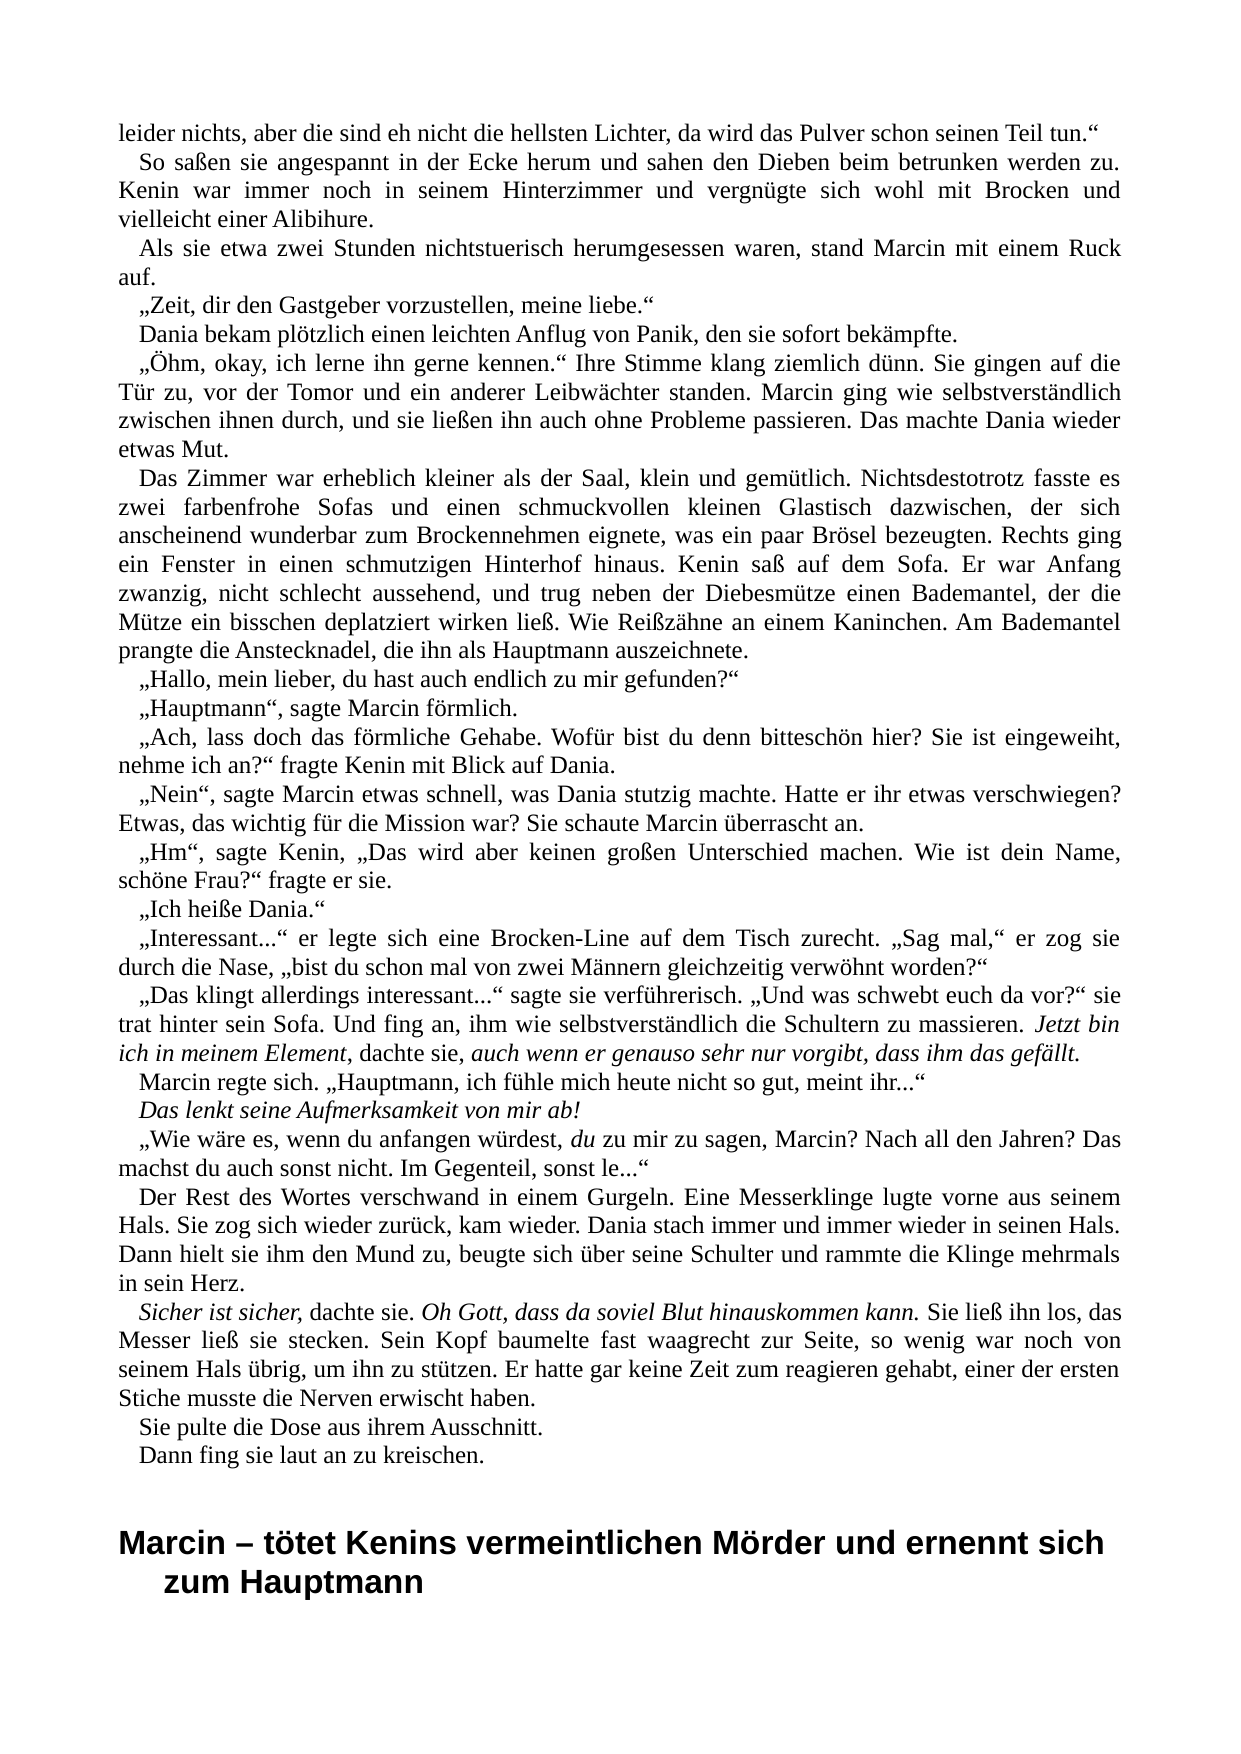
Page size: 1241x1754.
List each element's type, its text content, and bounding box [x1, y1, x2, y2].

text Das lenkt seine Aufmerksamkeit von mir ab! [118, 1096, 1122, 1124]
text Marcin regte sich. „Hauptmann, ich fühle mich heute nicht so gut, meint ihr...“ [118, 1067, 1122, 1096]
text „Öhm, okay, ich lerne ihn gerne kennen.“ Ihre Stimme klang ziemlich dünn. Sie gingen auf die Tür zu, vor der Tomor und ein anderer Leibwächter standen. Marcin ging wie selbstverständlich zwischen ihnen durch, und sie ließen ihn auch ohne Probleme passieren. Das machte Dania wieder etwas Mut. [118, 348, 1122, 463]
text leider nichts, aber die sind eh nicht die hellsten Lichter, da wird das Pulver schon seinen Teil tun.“ [118, 118, 1122, 147]
text „Nein“, sagte Marcin etwas schnell, was Dania stutzig machte. Hatte er ihr etwas verschwiegen?Etwas, das wichtig für die Mission war? Sie schaute Marcin überrascht an. [118, 779, 1122, 837]
text Das Zimmer war erheblich kleiner als der Saal, klein und gemütlich. Nichtsdestotrotz fasste es zwei farbenfrohe Sofas und einen schmuckvollen kleinen Glastisch dazwischen, der sich anscheinend wunderbar zum Brockennehmen eignete, was ein paar Brösel bezeugten. Rechts ging ein Fenster in einen schmutzigen Hinterhof hinaus. Kenin saß auf dem Sofa. Er war Anfang zwanzig, nicht schlecht aussehend, und trug neben der Diebesmütze einen Bademantel, der die Mütze ein bisschen deplatziert wirken ließ. Wie Reißzähne an einem Kaninchen. Am Bademantel prangte die Anstecknadel, die ihn als Hauptmann auszeichnete. [118, 463, 1122, 664]
text Als sie etwa zwei Stunden nichtstuerisch herumgesessen waren, stand Marcin mit einem Ruck auf. [118, 233, 1122, 291]
text „Ach, lass doch das förmliche Gehabe. Wofür bist du denn bitteschön hier? Sie ist eingeweiht, nehme ich an?“ fragte Kenin mit Blick auf Dania. [118, 722, 1122, 779]
text Sie pulte die Dose aus ihrem Ausschnitt. [118, 1412, 1122, 1441]
text „Ich heiße Dania.“ [118, 894, 1122, 923]
text Sicher ist sicher, dachte sie. Oh Gott, dass da soviel Blut hinauskommen kann. Sie ließ ihn los, das Messer ließ sie stecken. Sein Kopf baumelte fast waagrecht zur Seite, so wenig war noch von seinem Hals übrig, um ihn zu stützen. Er hatte gar keine Zeit zum reagieren gehabt, einer der ersten Stiche musste die Nerven erwischt haben. [118, 1297, 1122, 1412]
text „Hallo, mein lieber, du hast auch endlich zu mir gefunden?“ [118, 664, 1122, 693]
subtitle Marcin – tötet Kenins vermeintlichen Mörder und ernennt sich zum Hauptmann [118, 1523, 1122, 1600]
text „Das klingt allerdings interessant...“ sagte sie verführerisch. „Und was schwebt euch da vor?“ sie trat hinter sein Sofa. Und fing an, ihm wie selbstverständlich die Schultern zu massieren. Jetzt bin ich in meinem Element, dachte sie, auch wenn er genauso sehr nur vorgibt, dass ihm das gefällt. [118, 981, 1122, 1067]
text Dann fing sie laut an zu kreischen. [118, 1441, 1122, 1469]
text Dania bekam plötzlich einen leichten Anflug von Panik, den sie sofort bekämpfte. [118, 319, 1122, 348]
text So saßen sie angespannt in der Ecke herum und sahen den Dieben beim betrunken werden zu. Kenin war immer noch in seinem Hinterzimmer und vergnügte sich wohl mit Brocken und vielleicht einer Alibihure. [118, 147, 1122, 233]
text Der Rest des Wortes verschwand in einem Gurgeln. Eine Messerklinge lugte vorne aus seinem Hals. Sie zog sich wieder zurück, kam wieder. Dania stach immer und immer wieder in seinen Hals. Dann hielt sie ihm den Mund zu, beugte sich über seine Schulter und rammte die Klinge mehrmals in sein Herz. [118, 1182, 1122, 1297]
text „Zeit, dir den Gastgeber vorzustellen, meine liebe.“ [118, 291, 1122, 319]
text „Wie wäre es, wenn du anfangen würdest, du zu mir zu sagen, Marcin? Nach all den Jahren? Das machst du auch sonst nicht. Im Gegenteil, sonst le...“ [118, 1124, 1122, 1182]
text „Interessant...“ er legte sich eine Brocken-Line auf dem Tisch zurecht. „Sag mal,“ er zog sie durch die Nase, „bist du schon mal von zwei Männern gleichzeitig verwöhnt worden?“ [118, 923, 1122, 981]
text „Hm“, sagte Kenin, „Das wird aber keinen großen Unterschied machen. Wie ist dein Name, schöne Frau?“ fragte er sie. [118, 837, 1122, 894]
text „Hauptmann“, sagte Marcin förmlich. [118, 693, 1122, 722]
